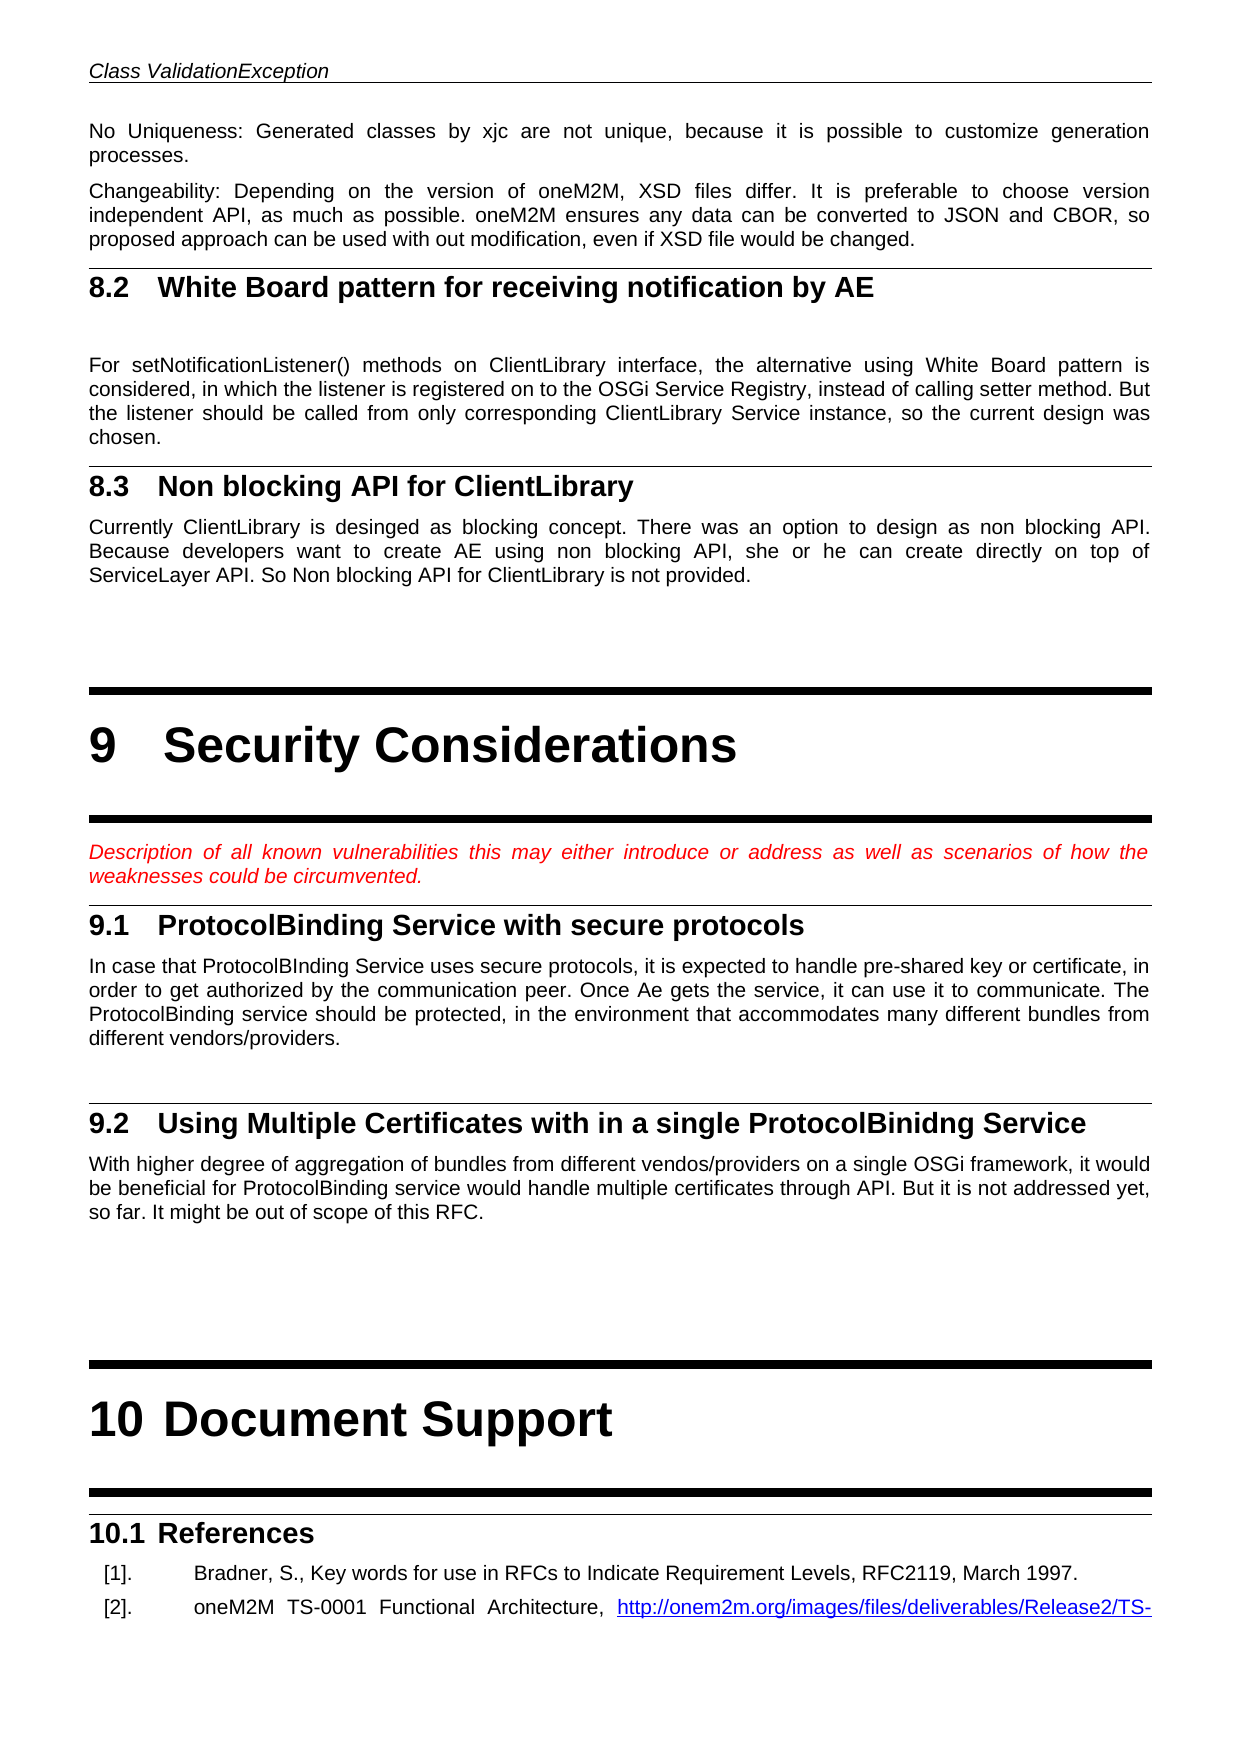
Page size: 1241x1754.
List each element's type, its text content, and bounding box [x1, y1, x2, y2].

subtitle Document Support [88, 1361, 1152, 1497]
text Changeability: Depending on the version of oneM2M, XSD files differ. It is preferable to choose version independent API, as much as possible. oneM2M ensures any data can be converted to JSON and CBOR, so proposed approach can be used with out modification, even if XSD file would be changed. [88, 179, 1152, 251]
subtitle ProtocolBinding Service with secure protocols [88, 906, 1152, 941]
text Currently ClientLibrary is desinged as blocking concept. There was an option to design as non blocking API. Because developers want to create AE using non blocking API, she or he can create directly on top of ServiceLayer API. So Non blocking API for ClientLibrary is not provided. [88, 515, 1152, 587]
subtitle White Board pattern for receiving notification by AE [88, 269, 1152, 304]
text No Uniqueness: Generated classes by xjc are not unique, because it is possible to customize generation processes. [88, 118, 1152, 166]
subtitle Using Multiple Certificates with in a single ProtocolBinidng Service [88, 1104, 1152, 1139]
list Bradner, S., Key words for use in RFCs to Indicate Requirement Levels, RFC2119, March 1997. [103, 1561, 1152, 1584]
subtitle Security Considerations [88, 688, 1152, 823]
subtitle Non blocking API for ClientLibrary [88, 467, 1152, 502]
list oneM2M TS-0001 Functional Architecture, http://onem2m.org/images/files/deliverables/Release2/TS- [103, 1595, 1152, 1619]
text For setNotificationListener() methods on ClientLibrary interface, the alternative using White Board pattern is considered, in which the listener is registered on to the OSGi Service Registry, instead of calling setter method. But the listener should be called from only corresponding ClientLibrary Service instance, so the current design was chosen. [88, 353, 1152, 449]
subtitle References [88, 1515, 1152, 1550]
text With higher degree of aggregation of bundles from different vendos/providers on a single OSGi framework, it would be beneficial for ProtocolBinding service would handle multiple certificates through API. But it is not addressed yet, so far. It might be out of scope of this RFC. [88, 1152, 1152, 1224]
text Description of all known vulnerabilities this may either introduce or address as well as scenarios of how the weaknesses could be circumvented. [88, 840, 1152, 888]
text In case that ProtocolBInding Service uses secure protocols, it is expected to handle pre-shared key or certificate, in order to get authorized by the communication peer. Once Ae gets the service, it can use it to communicate. The ProtocolBinding service should be protected, in the environment that accommodates many different bundles from different vendors/providers. [88, 954, 1152, 1049]
